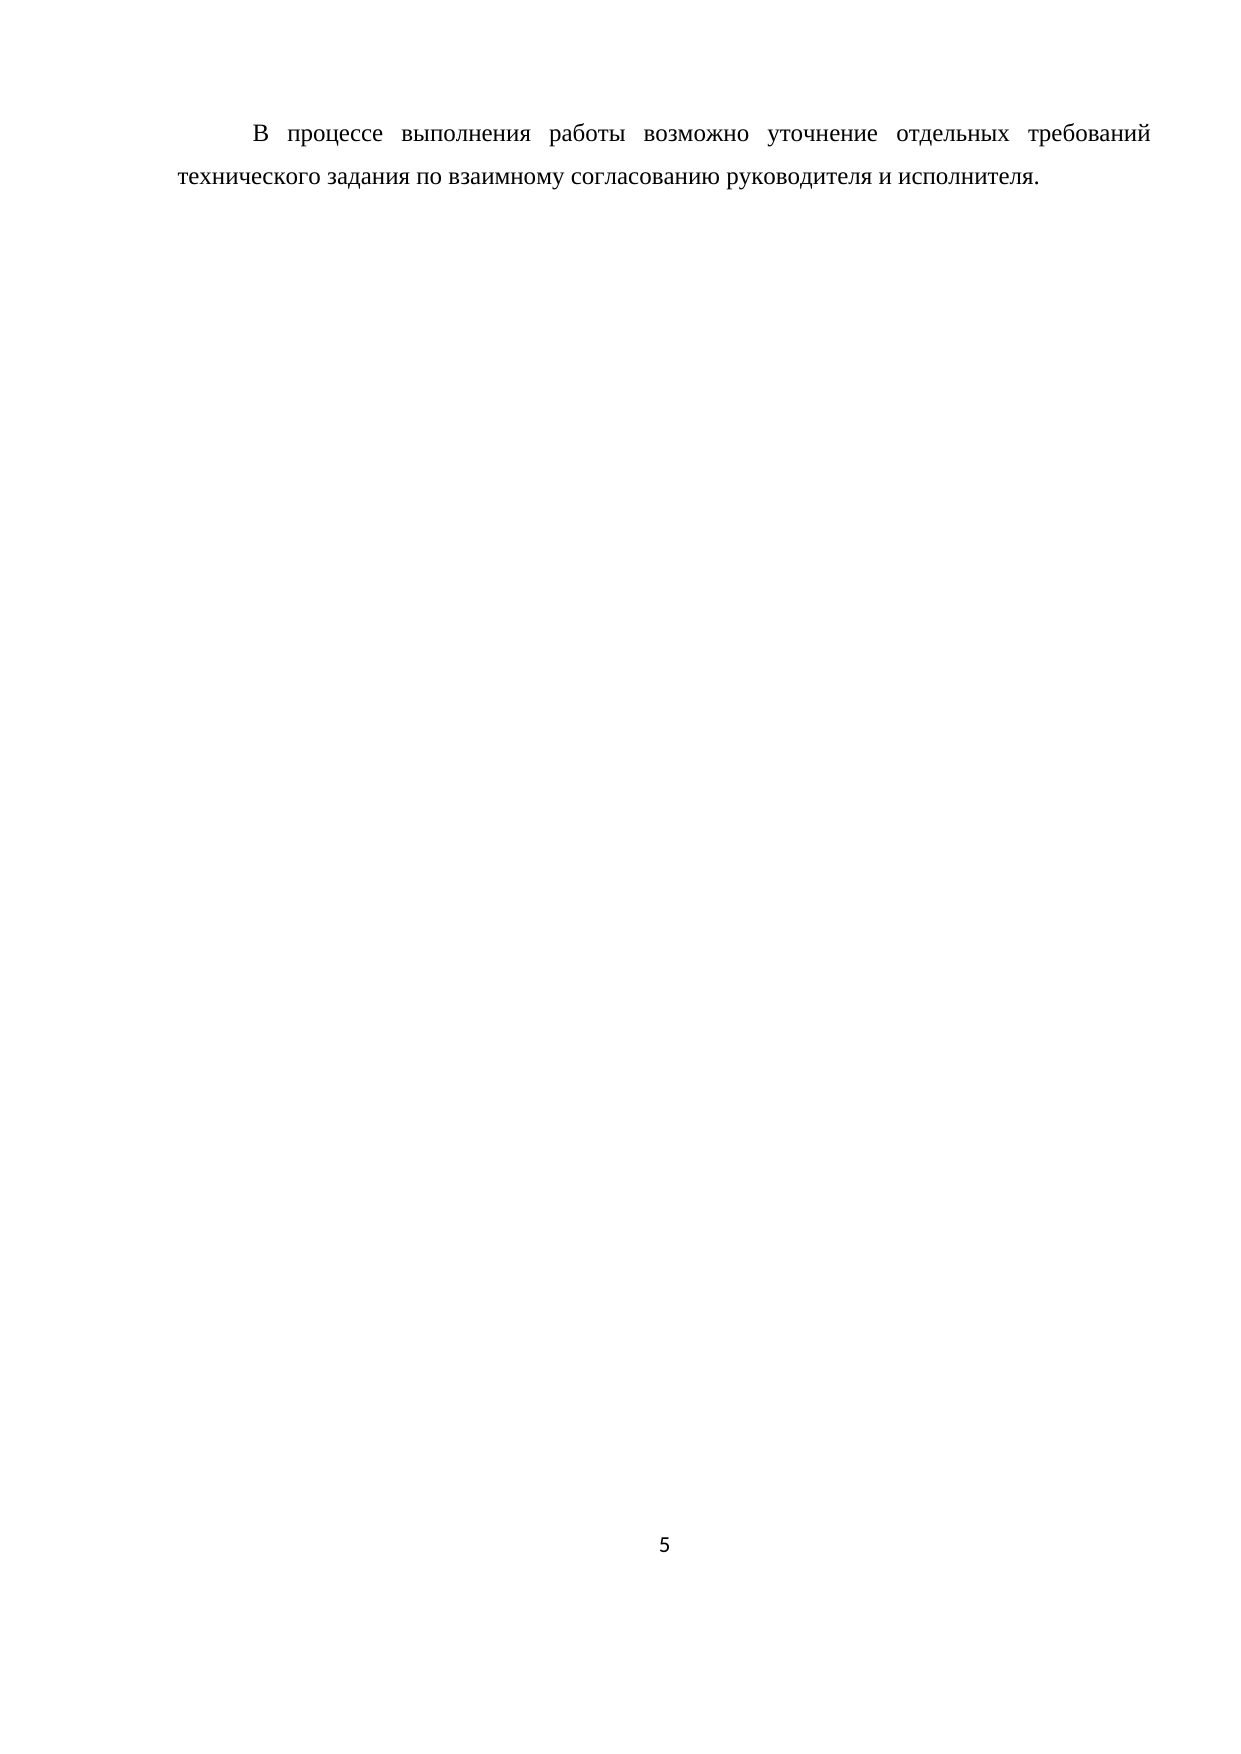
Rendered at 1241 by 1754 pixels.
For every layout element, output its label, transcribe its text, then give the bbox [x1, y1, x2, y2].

text В процессе выполнения работы возможно уточнение отдельных требований технического задания по взаимному согласованию руководителя и исполнителя. [177, 118, 1152, 190]
